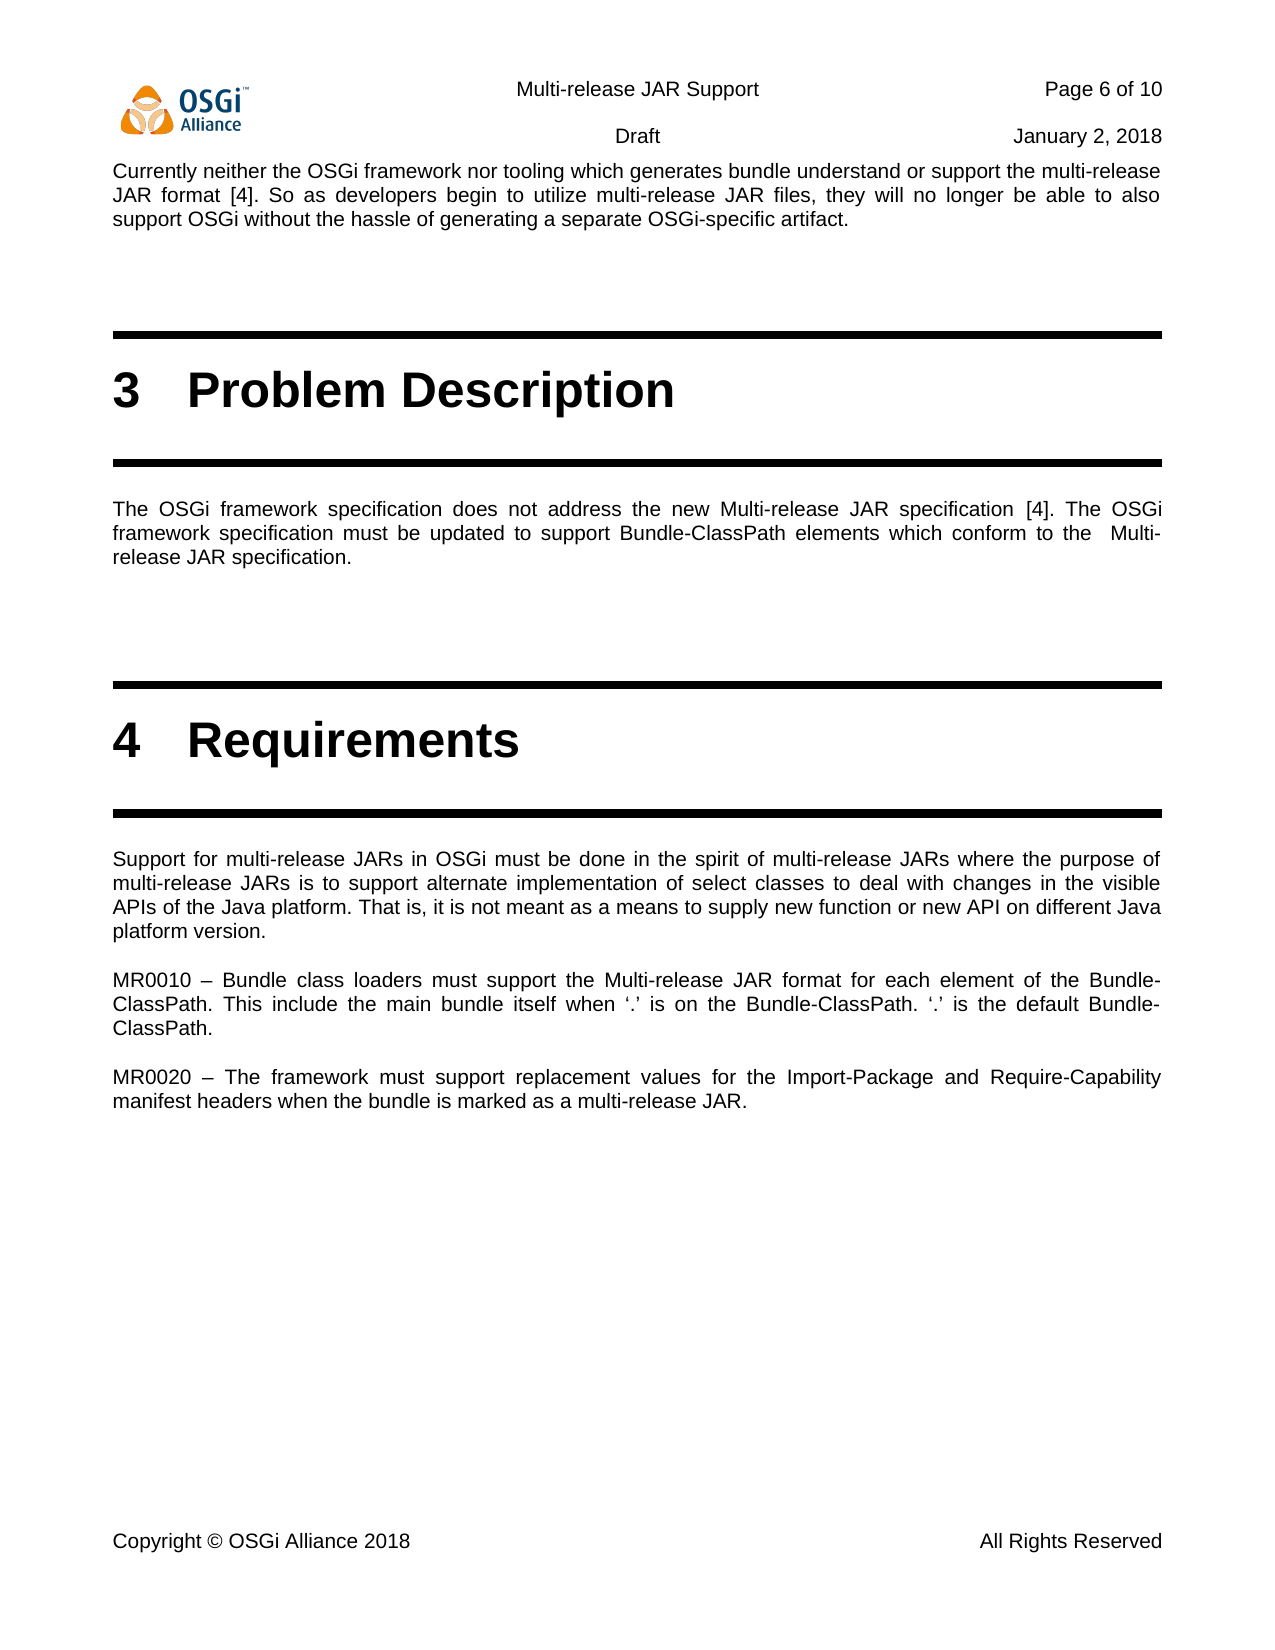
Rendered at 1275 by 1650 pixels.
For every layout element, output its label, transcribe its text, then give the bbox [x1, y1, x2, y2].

text The OSGi framework specification does not address the new Multi-release JAR specification [4]. The OSGi framework specification must be updated to support Bundle-ClassPath elements which conform to the Multi-release JAR specification. [112, 497, 1162, 568]
text MR0010 – Bundle class loaders must support the Multi-release JAR format for each element of the Bundle-ClassPath. This include the main bundle itself when ‘.’ is on the Bundle-ClassPath. ‘.’ is the default Bundle-ClassPath. [112, 968, 1162, 1039]
picture [113, 78, 257, 142]
subtitle Problem Description [112, 332, 1162, 467]
subtitle Requirements [112, 682, 1162, 818]
text Currently neither the OSGi framework nor tooling which generates bundle understand or support the multi-release JAR format [4]. So as developers begin to utilize multi-release JAR files, they will no longer be able to also support OSGi without the hassle of generating a separate OSGi-specific artifact. [112, 159, 1162, 231]
text Support for multi-release JARs in OSGi must be done in the spirit of multi-release JARs where the purpose of multi-release JARs is to support alternate implementation of select classes to deal with changes in the visible APIs of the Java platform. That is, it is not meant as a means to supply new function or new API on different Java platform version. [112, 847, 1162, 943]
text MR0020 – The framework must support replacement values for the Import-Package and Require-Capability manifest headers when the bundle is marked as a multi-release JAR. [112, 1064, 1162, 1112]
